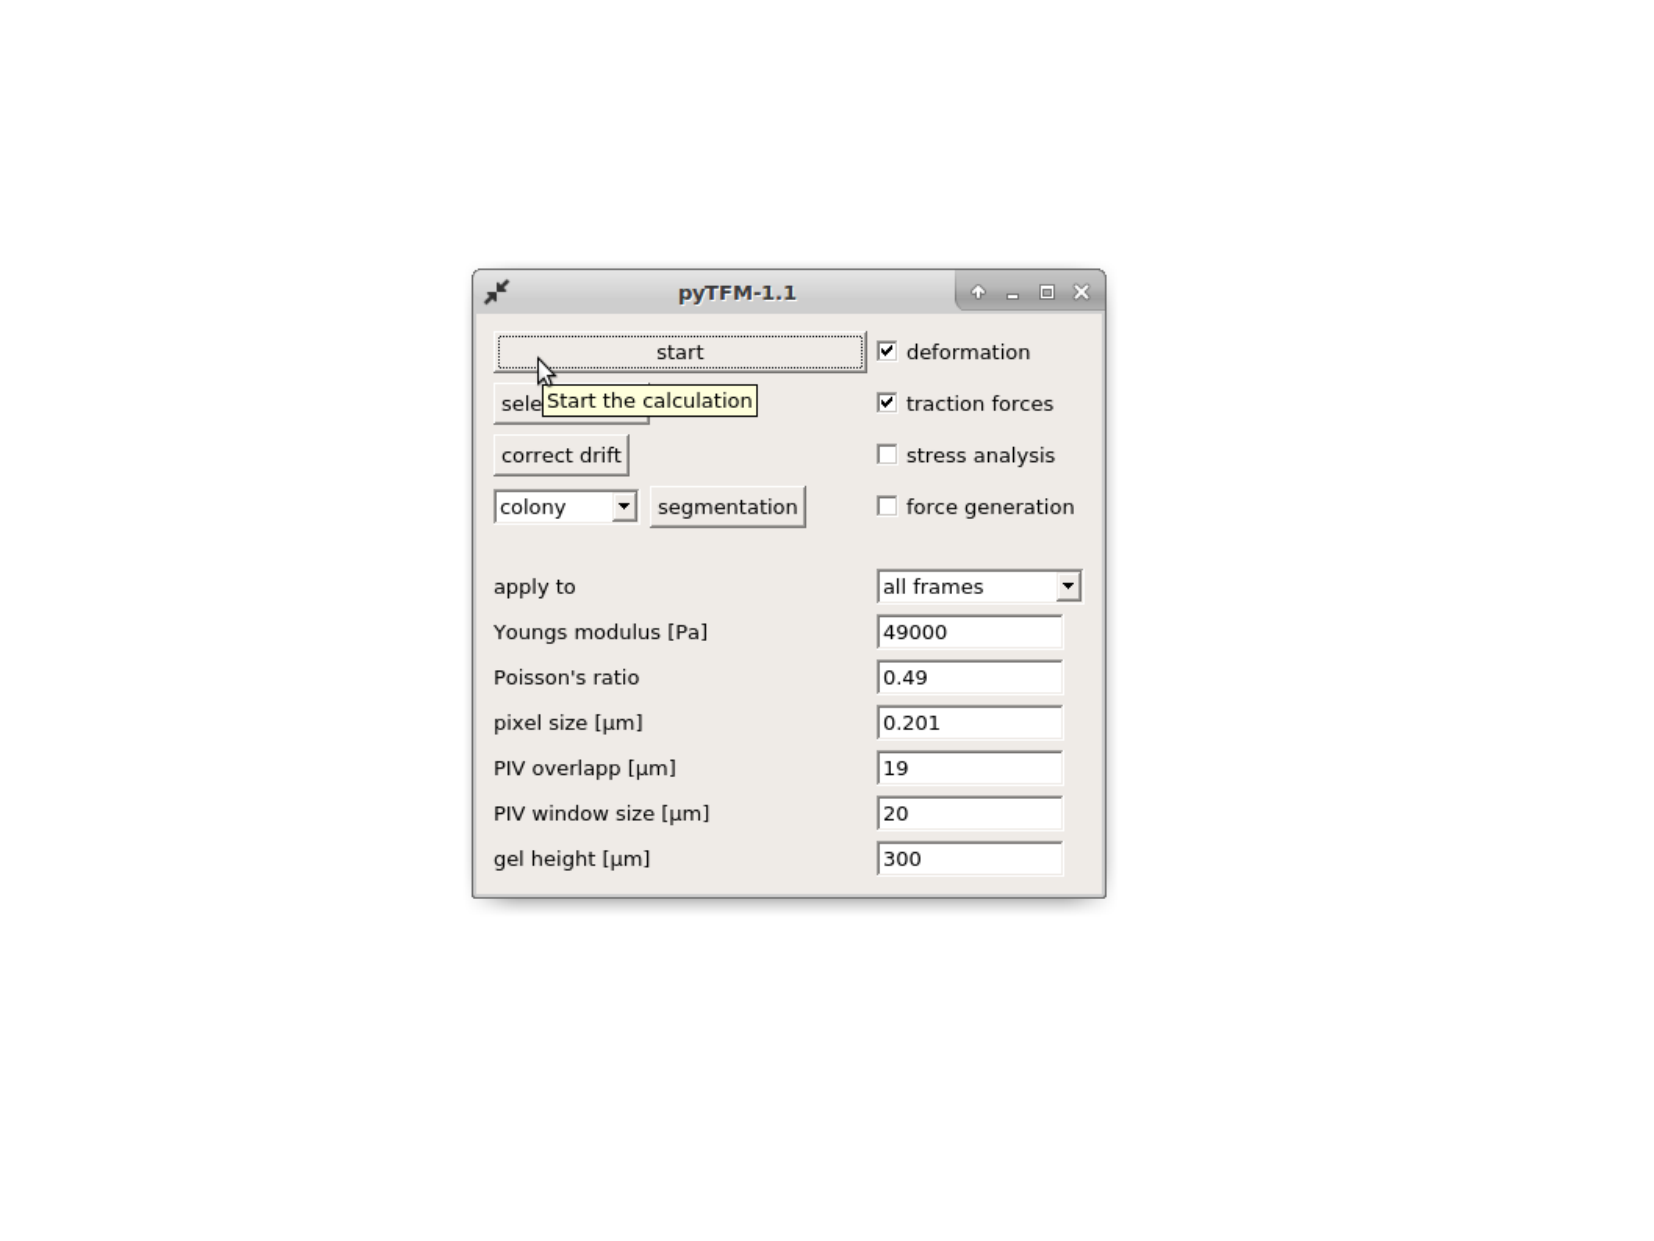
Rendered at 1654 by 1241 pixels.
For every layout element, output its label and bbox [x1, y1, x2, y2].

picture [450, 250, 1160, 961]
